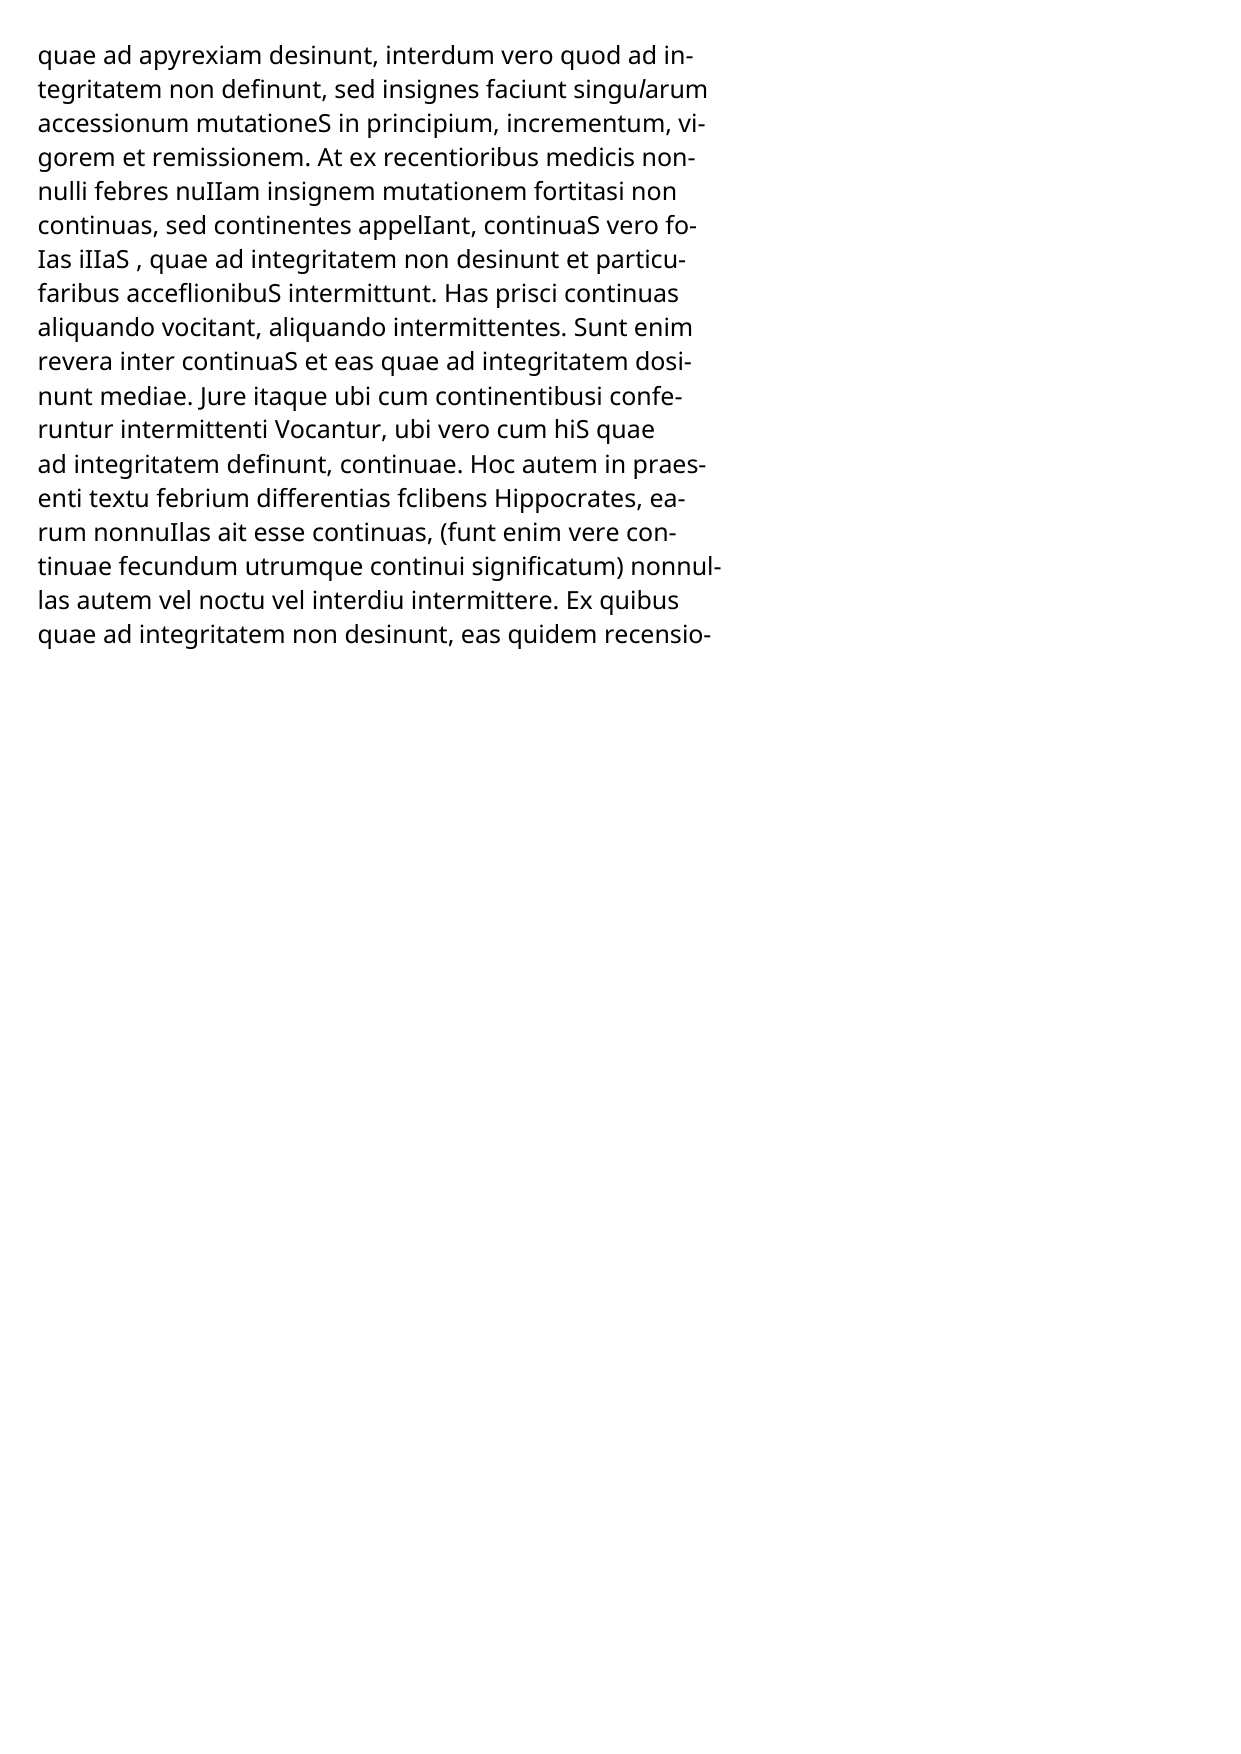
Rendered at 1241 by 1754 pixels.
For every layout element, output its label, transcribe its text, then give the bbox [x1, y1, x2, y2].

text quae ad apyrexiam desinunt, interdum vero quod ad in- tegritatem non definunt, sed insignes faciunt singularum accessionum mutationeS in principium, incrementum, vi- gorem et remissionem. At ex recentioribus medicis non- nulli febres nuIIam insignem mutationem fortitasi non continuas, sed continentes appelIant, continuaS vero fo- Ias iIIaS , quae ad integritatem non desinunt et particu- faribus acceflionibuS intermittunt. Has prisci continuas aliquando vocitant, aliquando intermittentes. Sunt enim revera inter continuaS et eas quae ad integritatem dosi- nunt mediae. Jure itaque ubi cum continentibusi confe- runtur intermittenti Vocantur, ubi vero cum hiS quae ad integritatem definunt, continuae. Hoc autem in praes- enti textu febrium differentias fclibens Hippocrates, ea- rum nonnuIlas ait esse continuas, (funt enim vere con- tinuae fecundum utrumque continui significatum) nonnul- las autem vel noctu vel interdiu intermittere. Ex quibus quae ad integritatem non desinunt, eas quidem recensio- [37, 37, 1203, 651]
